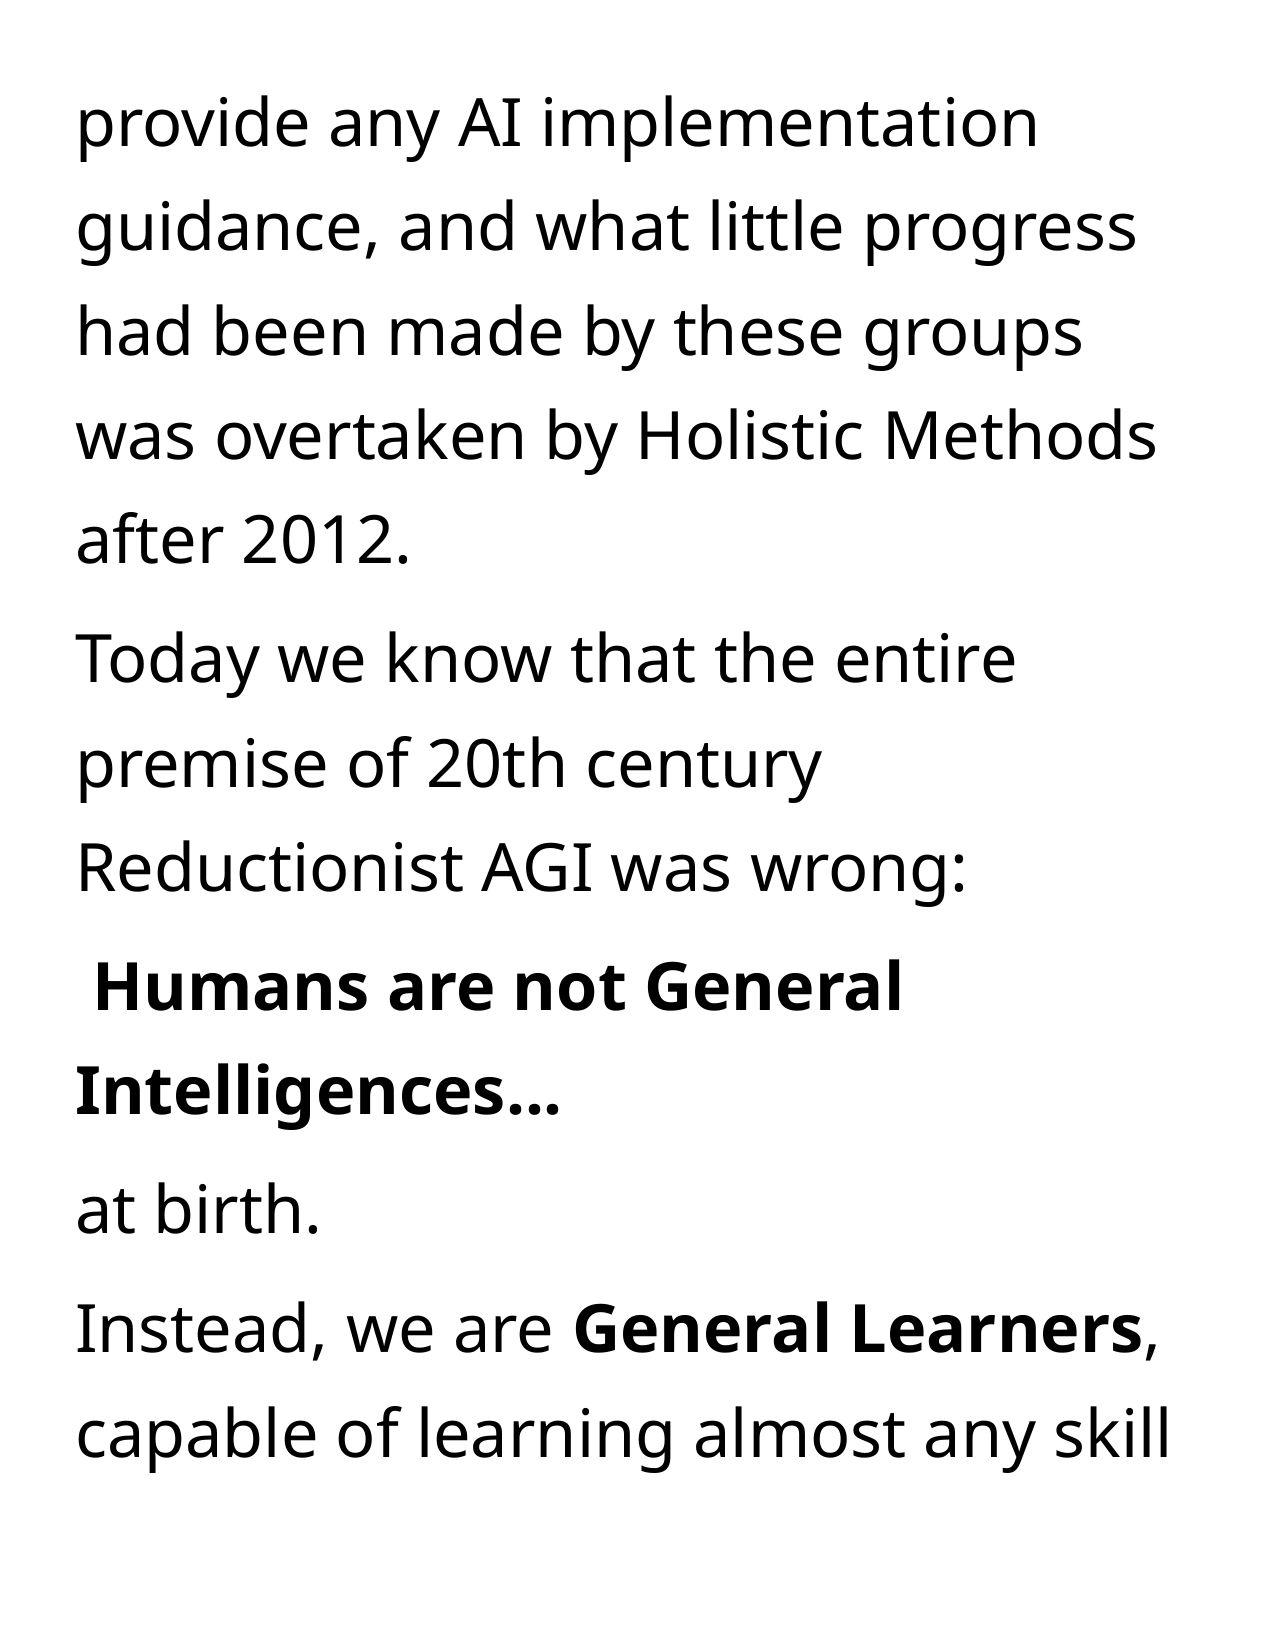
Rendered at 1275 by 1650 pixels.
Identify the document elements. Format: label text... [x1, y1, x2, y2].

text at birth. [75, 1162, 1200, 1253]
text Today we know that the entire premise of 20th century Reductionist AGI was wrong: [75, 611, 1200, 911]
text provide any AI implementation guidance, and what little progress had been made by these groups was overtaken by Holistic Methods after 2012. [75, 75, 1200, 583]
text ​ Humans are not General Intelligences... [75, 939, 1200, 1134]
text Instead, we are General Learners, capable of learning almost any skill [75, 1281, 1200, 1477]
